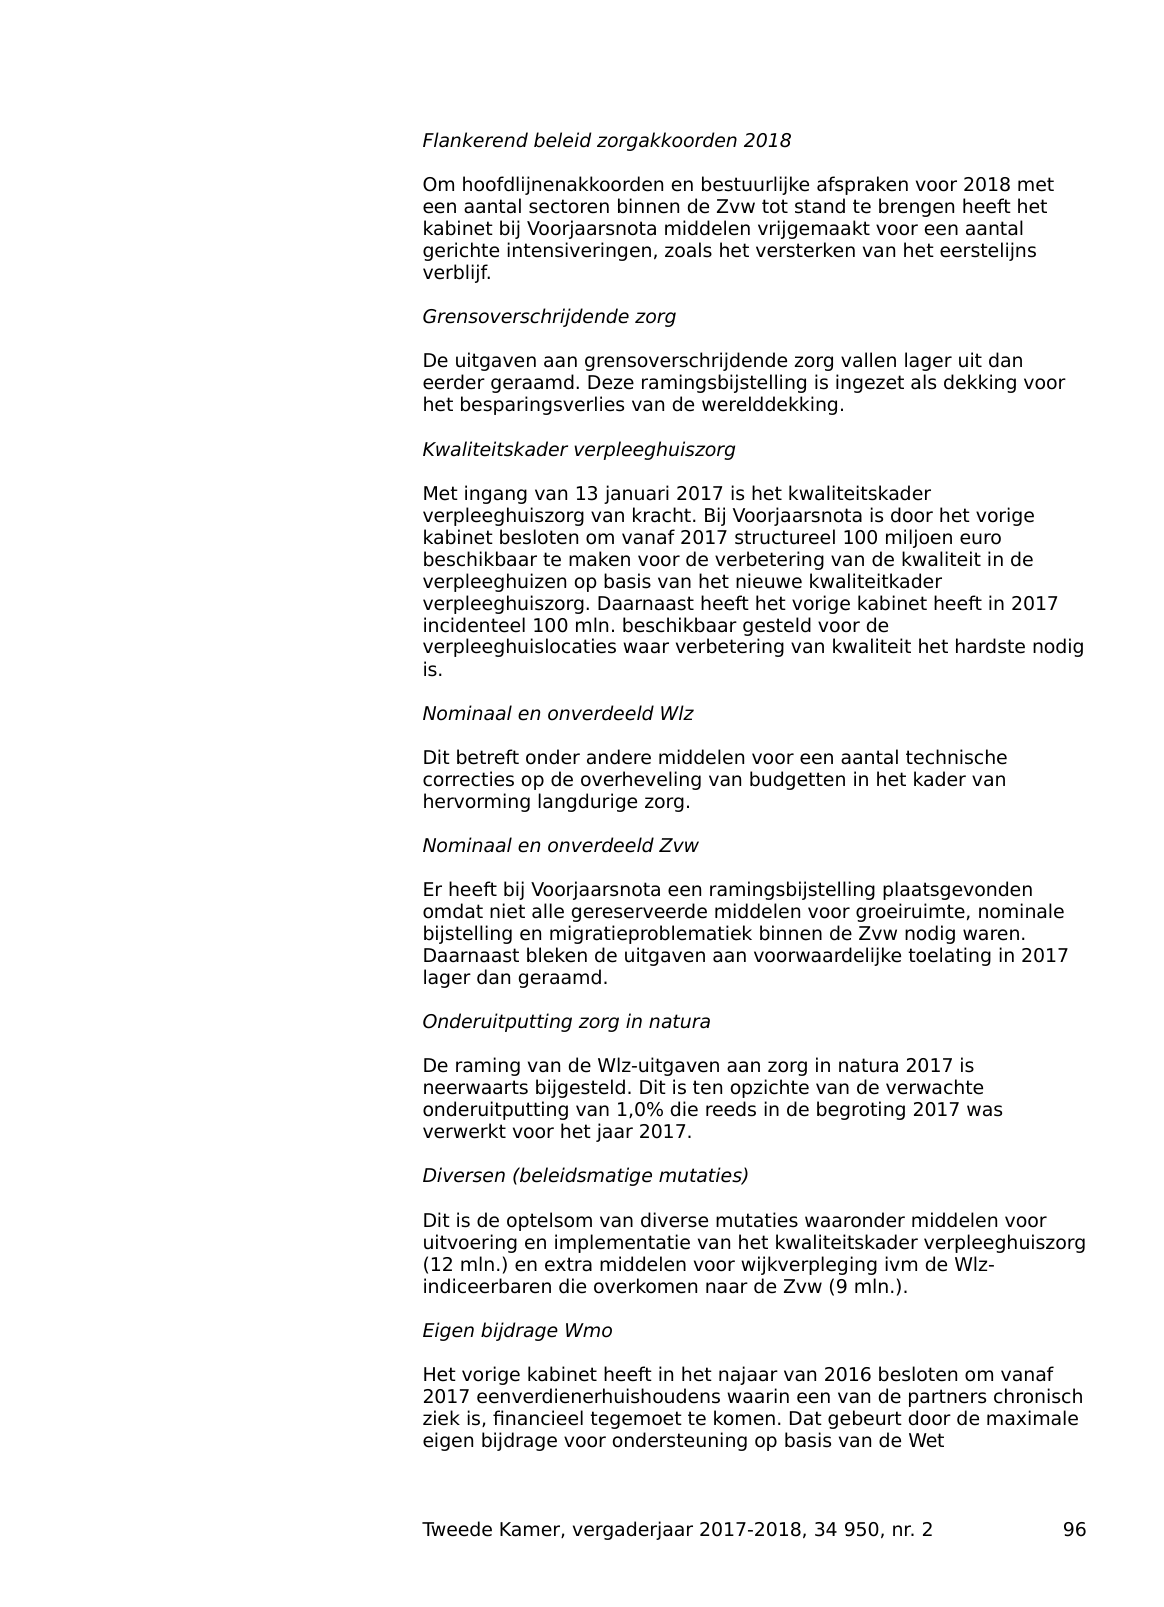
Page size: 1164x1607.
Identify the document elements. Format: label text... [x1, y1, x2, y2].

text Dit is de optelsom van diverse mutaties waaronder middelen voor uitvoering en implementatie van het kwaliteitskader verpleeghuiszorg (12 mln.) en extra middelen voor wijkverpleging ivm de Wlz-indiceerbaren die overkomen naar de Zvw (9 mln.). [422, 1209, 1087, 1297]
subtitle Onderuitputting zorg in natura [422, 1011, 1087, 1033]
text Het vorige kabinet heeft in het najaar van 2016 besloten om vanaf 2017 eenverdienerhuishoudens waarin een van de partners chronisch ziek is, financieel tegemoet te komen. Dat gebeurt door de maximale eigen bijdrage voor ondersteuning op basis van de Wet [422, 1364, 1087, 1452]
text Er heeft bij Voorjaarsnota een ramingsbijstelling plaatsgevonden omdat niet alle gereserveerde middelen voor groeiruimte, nominale bijstelling en migratieproblematiek binnen de Zvw nodig waren. Daarnaast bleken de uitgaven aan voorwaardelijke toelating in 2017 lager dan geraamd. [422, 879, 1087, 989]
text De raming van de Wlz-uitgaven aan zorg in natura 2017 is neerwaarts bijgesteld. Dit is ten opzichte van de verwachte onderuitputting van 1,0% die reeds in de begroting 2017 was verwerkt voor het jaar 2017. [422, 1055, 1087, 1143]
text Met ingang van 13 januari 2017 is het kwaliteitskader verpleeghuiszorg van kracht. Bij Voorjaarsnota is door het vorige kabinet besloten om vanaf 2017 structureel 100 miljoen euro beschikbaar te maken voor de verbetering van de kwaliteit in de verpleeghuizen op basis van het nieuwe kwaliteitkader verpleeghuiszorg. Daarnaast heeft het vorige kabinet heeft in 2017 incidenteel 100 mln. beschikbaar gesteld voor de verpleeghuislocaties waar verbetering van kwaliteit het hardste nodig is. [422, 483, 1087, 680]
subtitle Flankerend beleid zorgakkoorden 2018 [422, 130, 1087, 152]
text Om hoofdlijnenakkoorden en bestuurlijke afspraken voor 2018 met een aantal sectoren binnen de Zvw tot stand te brengen heeft het kabinet bij Voorjaarsnota middelen vrijgemaakt voor een aantal gerichte intensiveringen, zoals het versterken van het eerstelijns verblijf. [422, 174, 1087, 284]
subtitle Nominaal en onverdeeld Wlz [422, 703, 1087, 724]
text De uitgaven aan grensoverschrijdende zorg vallen lager uit dan eerder geraamd. Deze ramingsbijstelling is ingezet als dekking voor het besparingsverlies van de werelddekking. [422, 350, 1087, 416]
text Dit betreft onder andere middelen voor een aantal technische correcties op de overheveling van budgetten in het kader van hervorming langdurige zorg. [422, 747, 1087, 813]
subtitle Nominaal en onverdeeld Zvw [422, 835, 1087, 857]
subtitle Grensoverschrijdende zorg [422, 306, 1087, 328]
subtitle Kwaliteitskader verpleeghuiszorg [422, 438, 1087, 460]
subtitle Eigen bijdrage Wmo [422, 1320, 1087, 1342]
subtitle Diversen (beleidsmatige mutaties) [422, 1165, 1087, 1187]
